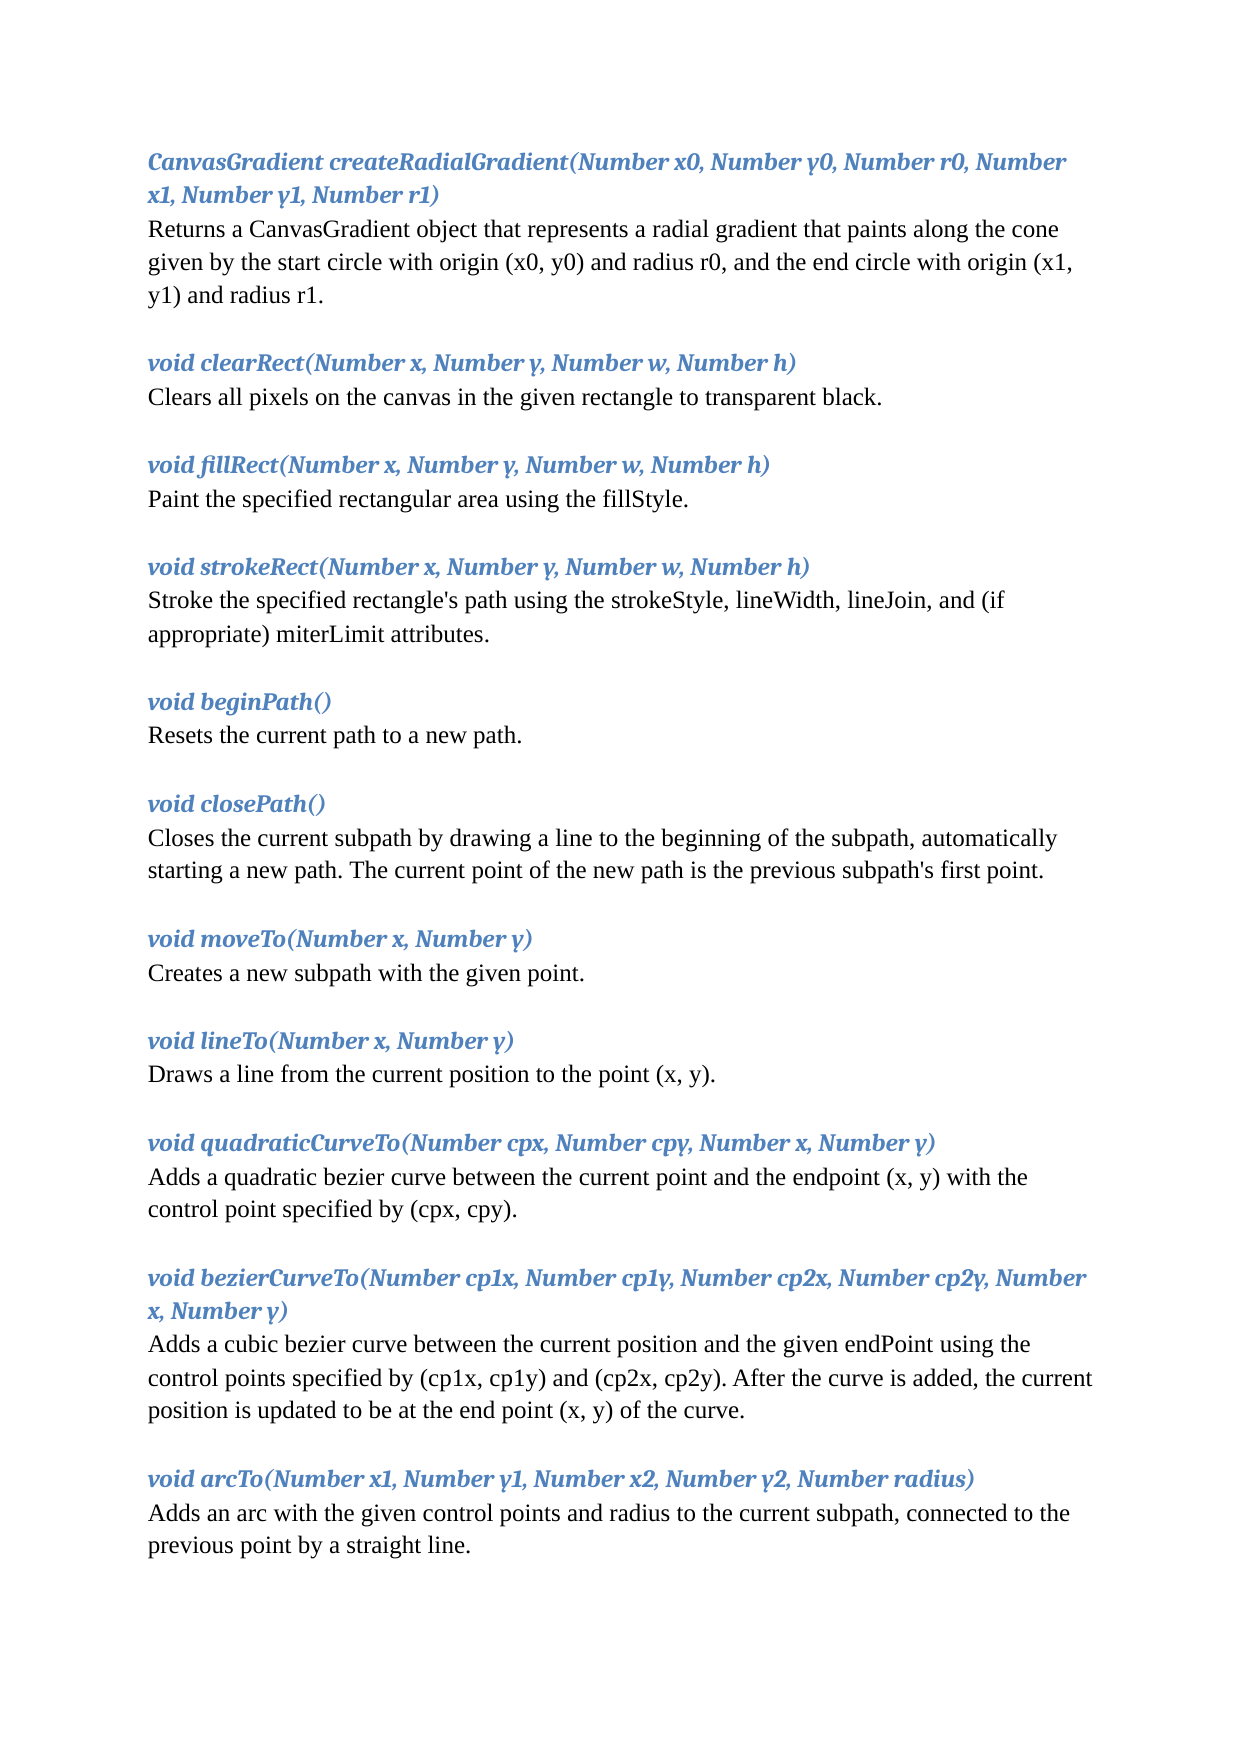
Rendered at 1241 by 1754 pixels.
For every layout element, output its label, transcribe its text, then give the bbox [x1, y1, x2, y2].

text Adds a cubic bezier curve between the current position and the given endPoint using the control points specified by (cp1x, cp1y) and (cp2x, cp2y). After the curve is added, the current position is updated to be at the end point (x, y) of the curve. [148, 1329, 1093, 1424]
subtitle CanvasGradient createRadialGradient(Number x0, Number y0, Number r0, Number x1, Number y1, Number r1) [148, 148, 1093, 209]
text Returns a CanvasGradient object that represents a radial gradient that paints along the cone given by the start circle with origin (x0, y0) and radius r0, and the end circle with origin (x1, y1) and radius r1. [148, 214, 1093, 308]
text Creates a new subpath with the given point. [148, 958, 1093, 986]
subtitle void arcTo(Number x1, Number y1, Number x2, Number y2, Number radius) [148, 1464, 1093, 1493]
subtitle void clearRect(Number x, Number y, Number w, Number h) [148, 349, 1093, 377]
subtitle void closePath() [148, 789, 1093, 818]
text Draws a line from the current position to the point (x, y). [148, 1059, 1093, 1088]
text Resets the current path to a new path. [148, 721, 1093, 749]
text Adds an arc with the given control points and radius to the current subpath, connected to the previous point by a straight line. [148, 1498, 1093, 1559]
text Closes the current subpath by drawing a line to the beginning of the subpath, automatically starting a new path. The current point of the new path is the previous subpath's first point. [148, 823, 1093, 884]
text Stroke the specified rectangle's path using the strokeStyle, lineWidth, lineJoin, and (if appropriate) miterLimit attributes. [148, 586, 1093, 647]
text Paint the specified rectangular area using the fillStyle. [148, 484, 1093, 512]
subtitle void fillRect(Number x, Number y, Number w, Number h) [148, 451, 1093, 479]
subtitle void lineTo(Number x, Number y) [148, 1027, 1093, 1055]
text Clears all pixels on the canvas in the given rectangle to transparent black. [148, 382, 1093, 410]
subtitle void strokeRect(Number x, Number y, Number w, Number h) [148, 553, 1093, 581]
subtitle void moveTo(Number x, Number y) [148, 924, 1093, 953]
subtitle void bezierCurveTo(Number cp1x, Number cp1y, Number cp2x, Number cp2y, Number x, Number y) [148, 1263, 1093, 1325]
subtitle void quadraticCurveTo(Number cpx, Number cpy, Number x, Number y) [148, 1128, 1093, 1157]
text Adds a quadratic bezier curve between the current point and the endpoint (x, y) with the control point specified by (cpx, cpy). [148, 1162, 1093, 1223]
subtitle void beginPath() [148, 688, 1093, 716]
